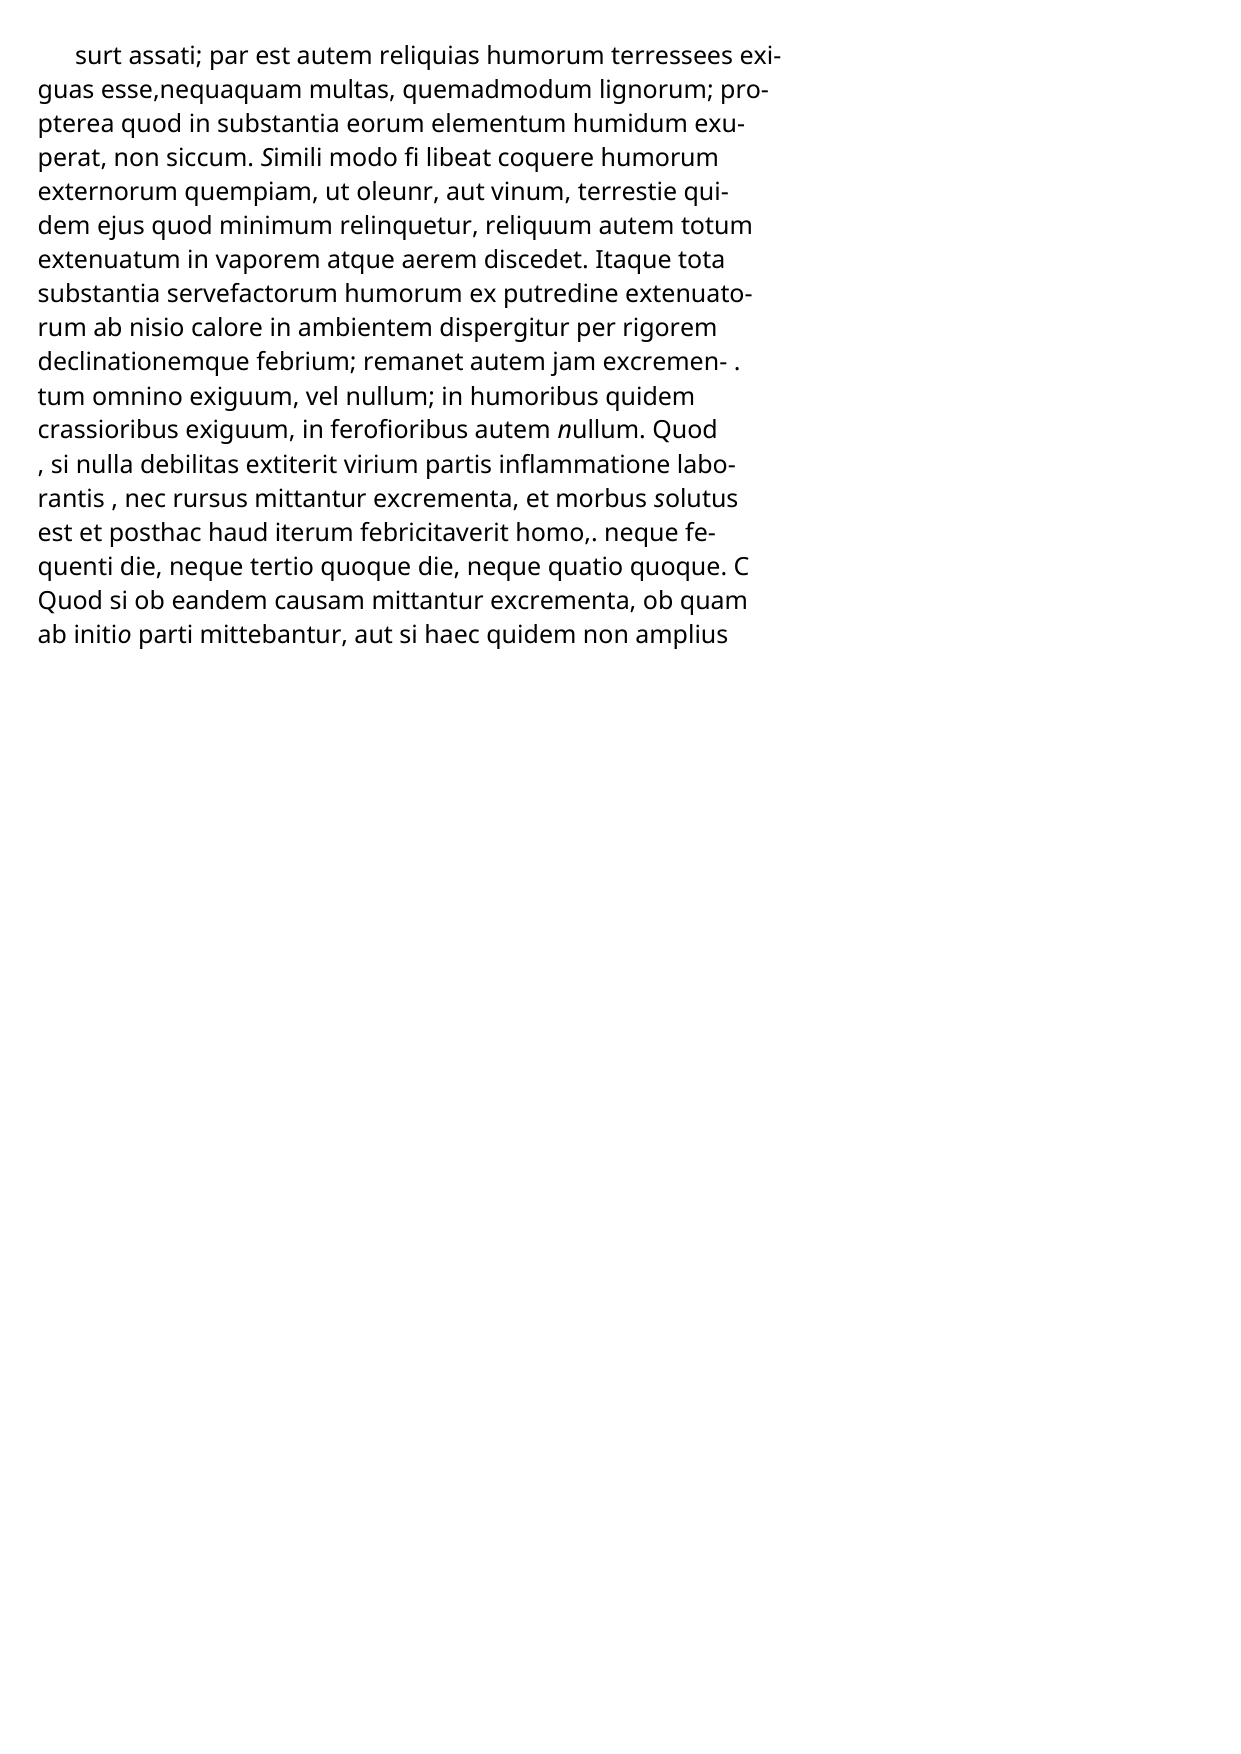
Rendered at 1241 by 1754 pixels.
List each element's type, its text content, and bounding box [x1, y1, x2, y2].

text rantis , nec rursus mittantur excrementa, et morbus solutus est et posthac haud iterum febricitaverit homo,. neque fe- quenti die, neque tertio quoque die, neque quatio quoque. C Quod si ob eandem causam mittantur excrementa, ob quam ab initio parti mittebantur, aut si haec quidem non amplius [37, 480, 1203, 651]
text surt assati; par est autem reliquias humorum terressees exi- guas esse,nequaquam multas, quemadmodum lignorum; pro- pterea quod in substantia eorum elementum humidum exu- perat, non siccum. Simili modo fi libeat coquere humorum externorum quempiam, ut oleunr, aut vinum, terrestie qui- dem ejus quod minimum relinquetur, reliquum autem totum extenuatum in vaporem atque aerem discedet. Itaque tota substantia servefactorum humorum ex putredine extenuato- rum ab nisio calore in ambientem dispergitur per rigorem declinationemque febrium; remanet autem jam excremen- . tum omnino exiguum, vel nullum; in humoribus quidem crassioribus exiguum, in ferofioribus autem nullum. Quod , si nulla debilitas extiterit virium partis inflammatione labo- [37, 37, 1203, 480]
